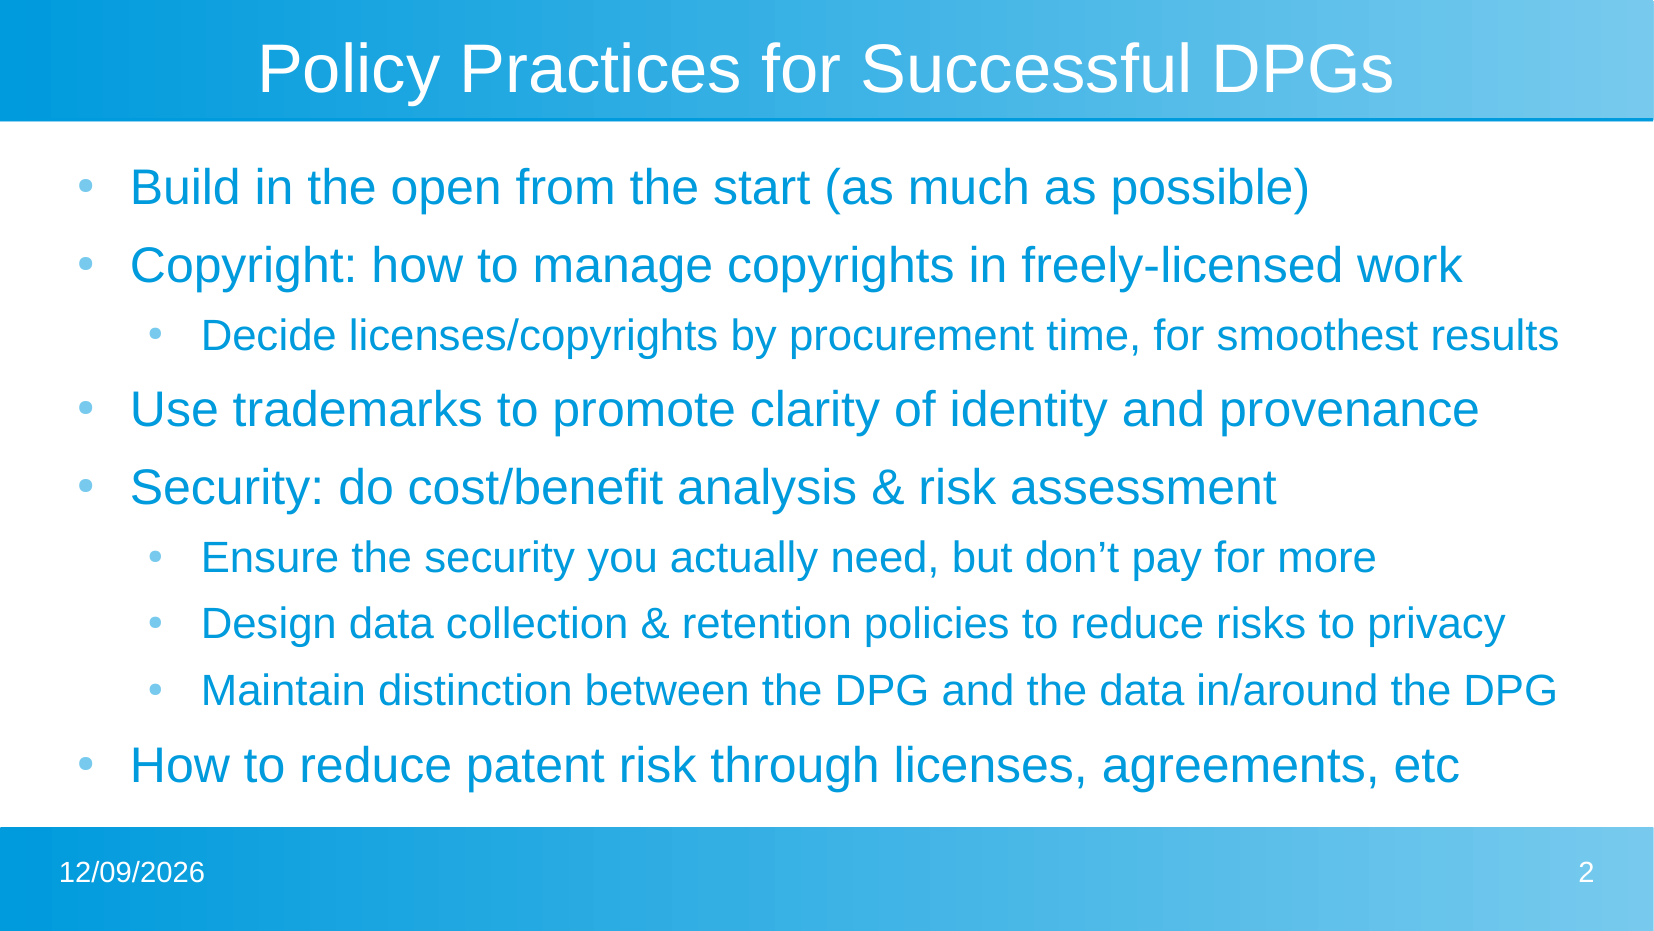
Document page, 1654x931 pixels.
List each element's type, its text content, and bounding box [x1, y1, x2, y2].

title Policy Practices for Successful DPGs [59, 29, 1595, 108]
list Build in the open from the start (as much as possible) Copyright: how to manage copyrights in freely-licensed work Decide licenses/copyrights by procurement time, for smoothest results Use trademarks to promote clarity of identity and provenance Security: do cost/benefit analysis & risk assessment Ensure the security you actually need, but don’t pay for more Design data collection & retention policies to reduce risks to privacy Maintain distinction between the DPG and the data in/around the DPG How to reduce patent risk through licenses, agreements, etc [59, 159, 1595, 788]
